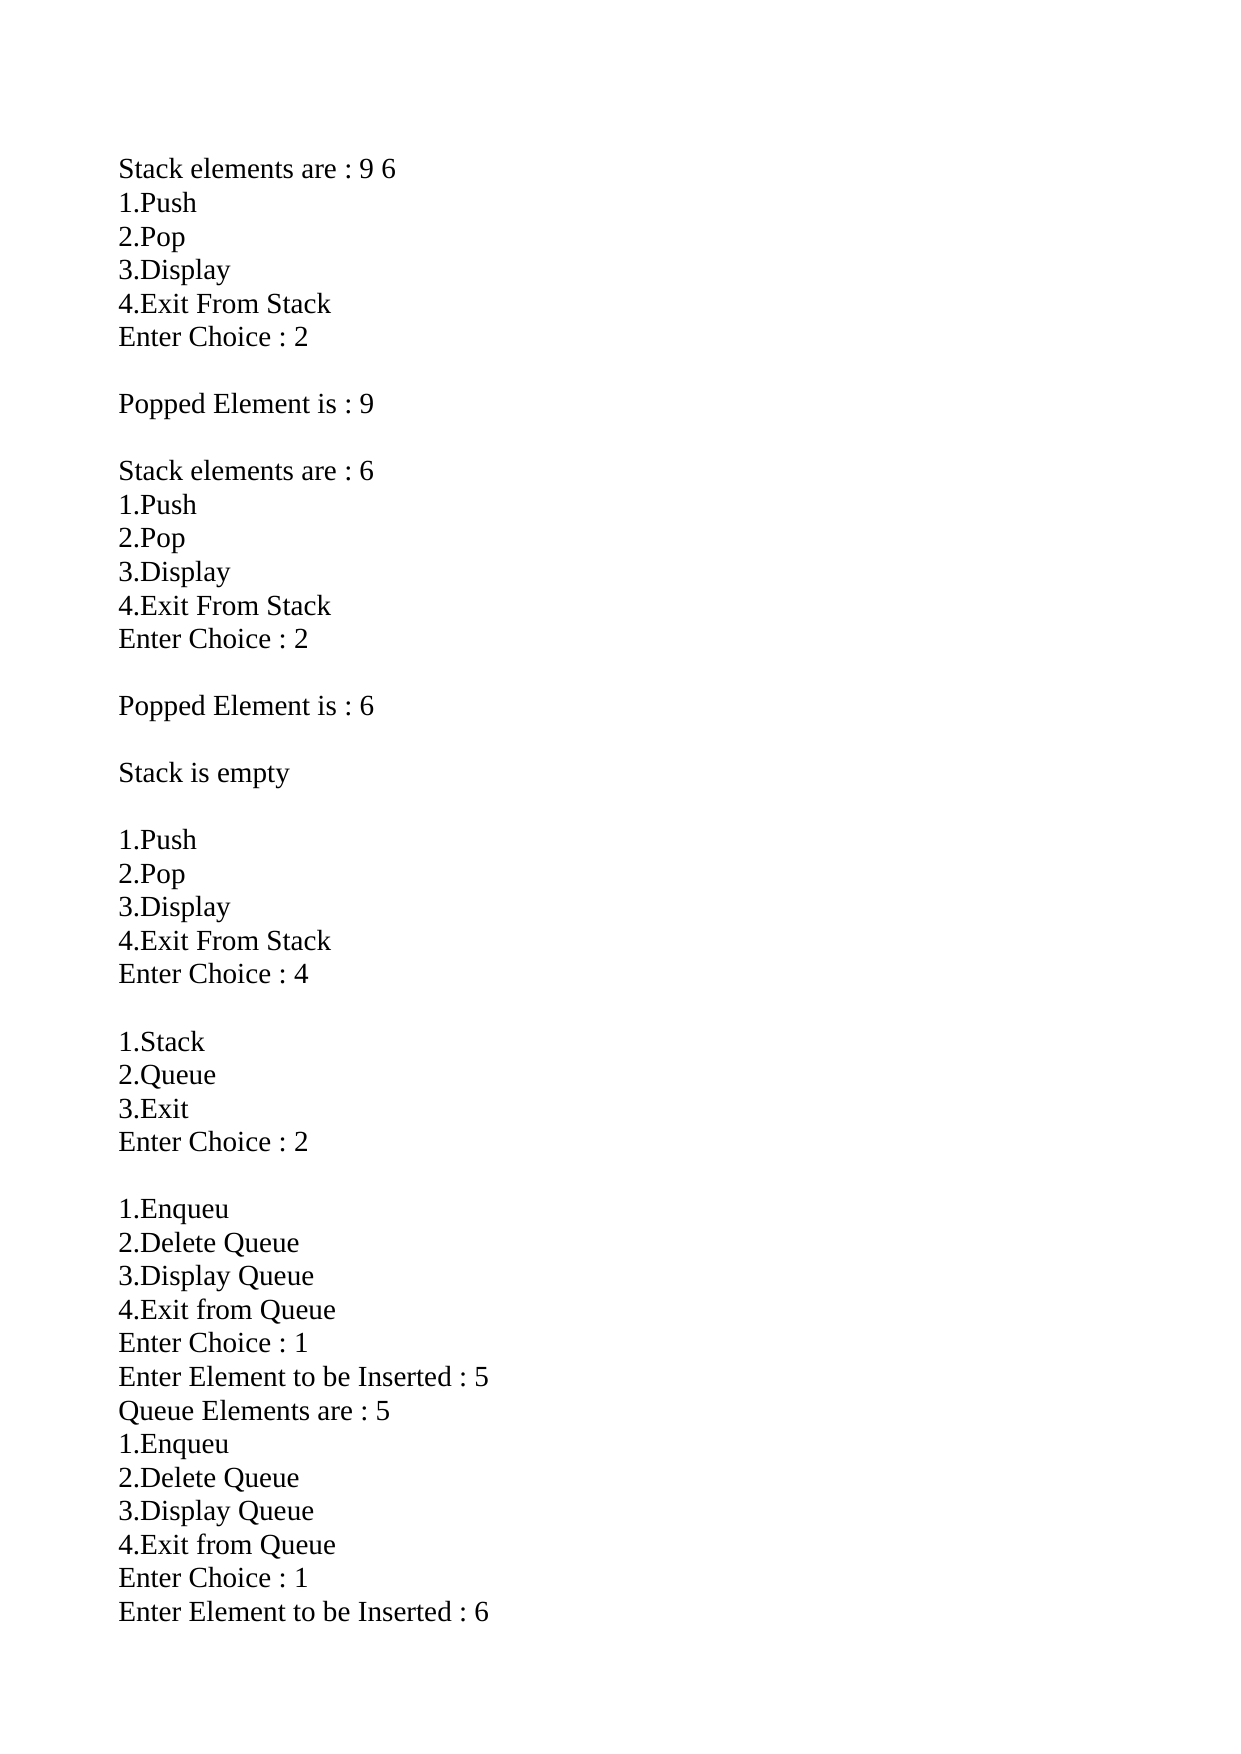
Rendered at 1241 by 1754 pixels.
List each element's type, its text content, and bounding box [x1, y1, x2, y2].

text 2.Queue [118, 1057, 1122, 1091]
text Stack elements are : 6 [118, 453, 1122, 487]
text 2.Pop [118, 521, 1122, 554]
text 3.Display [118, 889, 1122, 923]
text 4.Exit from Queue [118, 1527, 1122, 1560]
text 1.Enqueu [118, 1191, 1122, 1225]
text Queue Elements are : 5 [118, 1393, 1122, 1426]
text Stack is empty [118, 755, 1122, 789]
text 1.Enqueu [118, 1426, 1122, 1460]
text Enter Choice : 4 [118, 957, 1122, 990]
text 4.Exit From Stack [118, 588, 1122, 621]
text 3.Display Queue [118, 1258, 1122, 1292]
text Enter Choice : 2 [118, 1124, 1122, 1158]
text 3.Display Queue [118, 1493, 1122, 1527]
text Enter Choice : 1 [118, 1326, 1122, 1359]
text Enter Element to be Inserted : 6 [118, 1594, 1122, 1627]
text Enter Choice : 2 [118, 621, 1122, 655]
text 3.Display [118, 554, 1122, 588]
text 1.Push [118, 185, 1122, 219]
text 2.Pop [118, 219, 1122, 252]
text Popped Element is : 6 [118, 688, 1122, 722]
text Enter Element to be Inserted : 5 [118, 1359, 1122, 1393]
text 4.Exit From Stack [118, 286, 1122, 319]
text 1.Push [118, 487, 1122, 521]
text Enter Choice : 2 [118, 319, 1122, 353]
text 2.Delete Queue [118, 1225, 1122, 1258]
text 3.Exit [118, 1091, 1122, 1124]
text 4.Exit From Stack [118, 923, 1122, 957]
text 1.Push [118, 822, 1122, 856]
text Popped Element is : 9 [118, 386, 1122, 420]
text 4.Exit from Queue [118, 1292, 1122, 1326]
text 2.Delete Queue [118, 1460, 1122, 1493]
text 2.Pop [118, 856, 1122, 889]
text 3.Display [118, 252, 1122, 286]
text Enter Choice : 1 [118, 1560, 1122, 1594]
text Stack elements are : 9 6 [118, 152, 1122, 185]
text 1.Stack [118, 1024, 1122, 1057]
